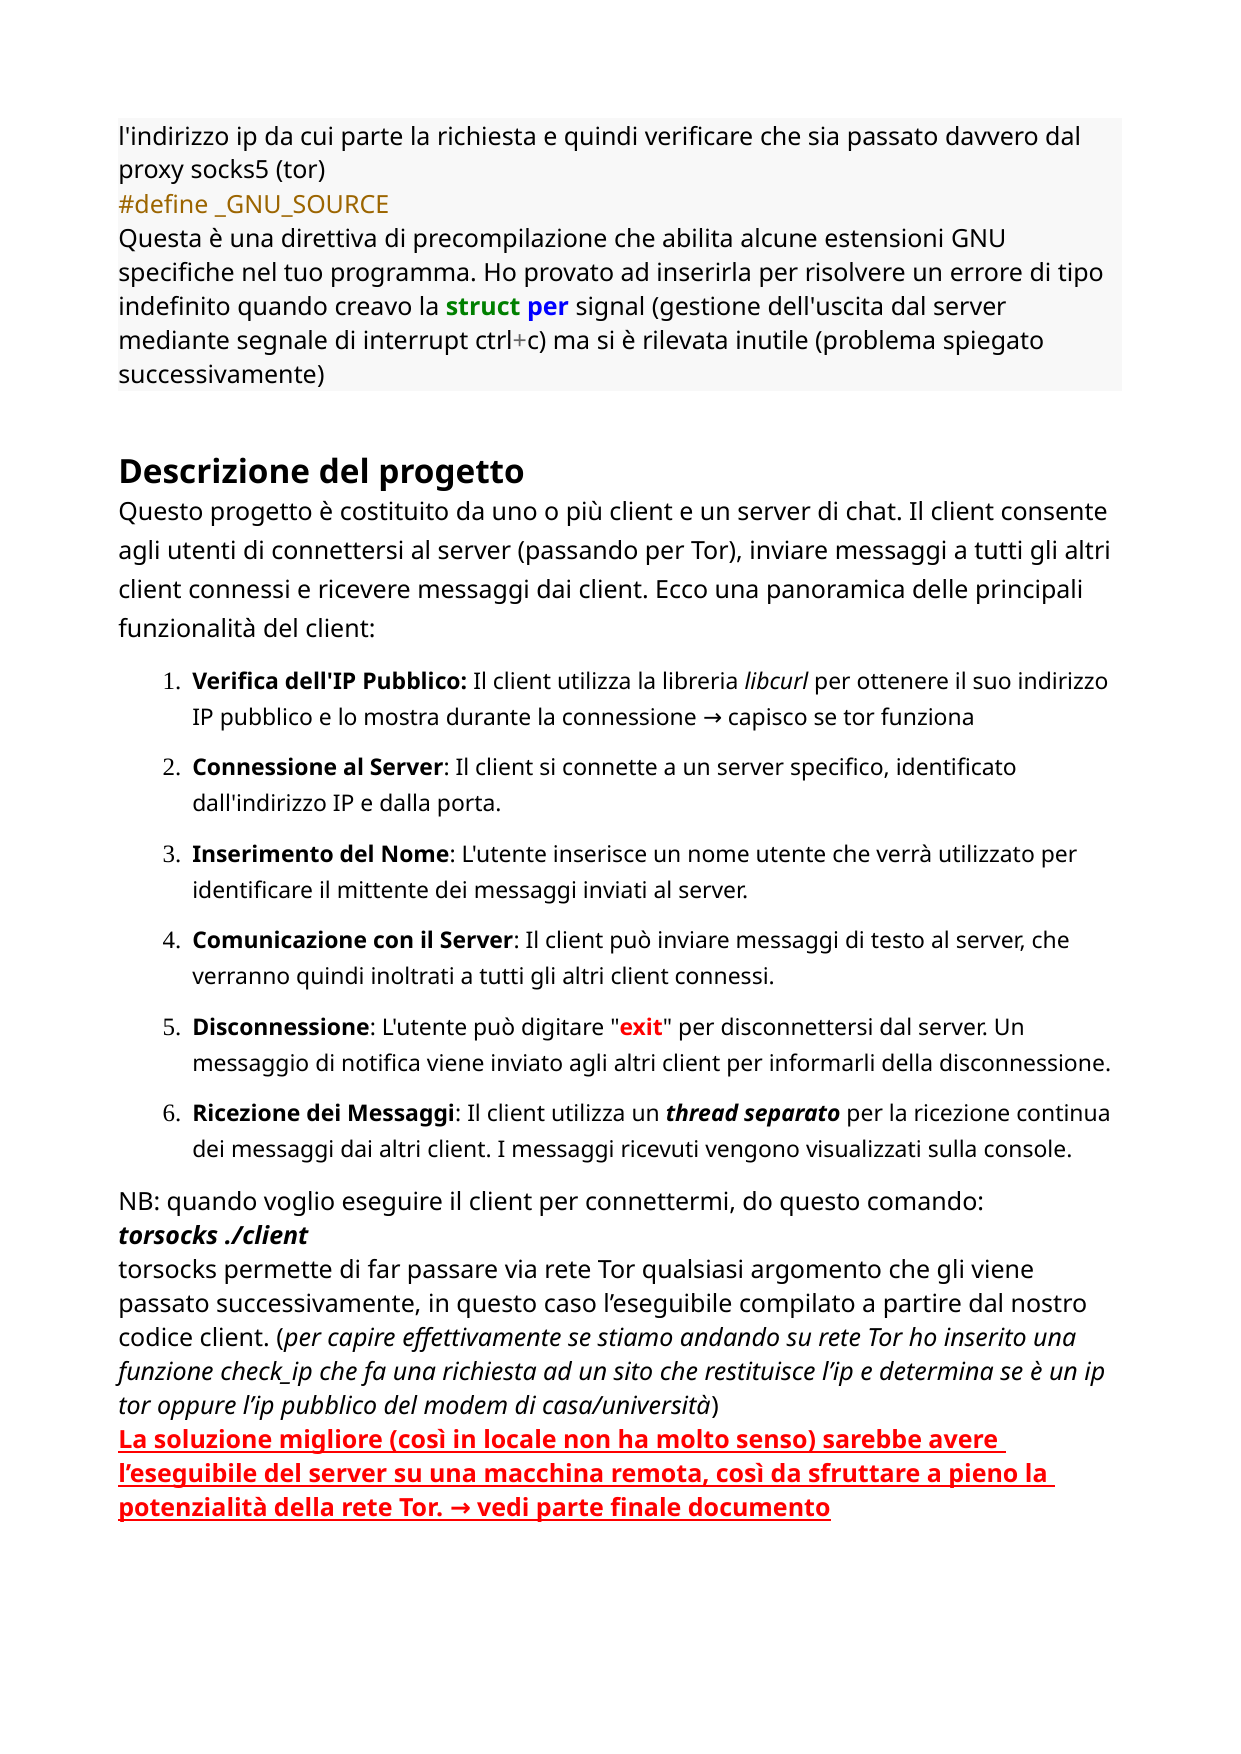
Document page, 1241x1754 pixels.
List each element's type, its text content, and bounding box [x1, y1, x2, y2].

text NB: quando voglio eseguire il client per connettermi, do questo comando: [118, 1183, 1122, 1218]
list Connessione al Server: Il client si connette a un server specifico, identificato dall'indirizzo IP e dalla porta. [162, 751, 1122, 818]
text torsocks permette di far passare via rete Tor qualsiasi argomento che gli viene passato successivamente, in questo caso l’eseguibile compilato a partire dal nostro codice client. (per capire effettivamente se stiamo andando su rete Tor ho inserito una funzione check_ip che fa una richiesta ad un sito che restituisce l’ip e determina se è un ip tor oppure l’ip pubblico del modem di casa/università) [118, 1252, 1122, 1422]
list Comunicazione con il Server: Il client può inviare messaggi di testo al server, che verranno quindi inoltrati a tutti gli altri client connessi. [162, 924, 1122, 991]
list Inserimento del Nome: L'utente inserisce un nome utente che verrà utilizzato per identificare il mittente dei messaggi inviati al server. [162, 838, 1122, 905]
text La soluzione migliore (così in locale non ha molto senso) sarebbe avere l’eseguibile del server su una macchina remota, così da sfruttare a pieno la potenzialità della rete Tor. → vedi parte finale documento [118, 1422, 1122, 1524]
text Questa è una direttiva di precompilazione che abilita alcune estensioni GNU specifiche nel tuo programma. Ho provato ad inserirla per risolvere un errore di tipo indefinito quando creavo la struct per signal (gestione dell'uscita dal server mediante segnale di interrupt ctrl+c) ma si è rilevata inutile (problema spiegato successivamente) [118, 220, 1122, 391]
text #define _GNU_SOURCE [118, 186, 1122, 220]
text Questo progetto è costituito da uno o più client e un server di chat. Il client consente agli utenti di connettersi al server (passando per Tor), inviare messaggi a tutti gli altri client connessi e ricevere messaggi dai client. Ecco una panoramica delle principali funzionalità del client: [118, 493, 1122, 645]
list Verifica dell'IP Pubblico: Il client utilizza la libreria libcurl per ottenere il suo indirizzo IP pubblico e lo mostra durante la connessione → capisco se tor funziona [162, 665, 1122, 732]
list Ricezione dei Messaggi: Il client utilizza un thread separato per la ricezione continua dei messaggi dai altri client. I messaggi ricevuti vengono visualizzati sulla console. [162, 1097, 1122, 1164]
list Disconnessione: L'utente può digitare "exit" per disconnettersi dal server. Un messaggio di notifica viene inviato agli altri client per informarli della disconnessione. [162, 1011, 1122, 1078]
text Descrizione del progetto [118, 448, 1122, 493]
text l'indirizzo ip da cui parte la richiesta e quindi verificare che sia passato davvero dal proxy socks5 (tor) [118, 118, 1122, 186]
text torsocks ./client [118, 1218, 1122, 1252]
